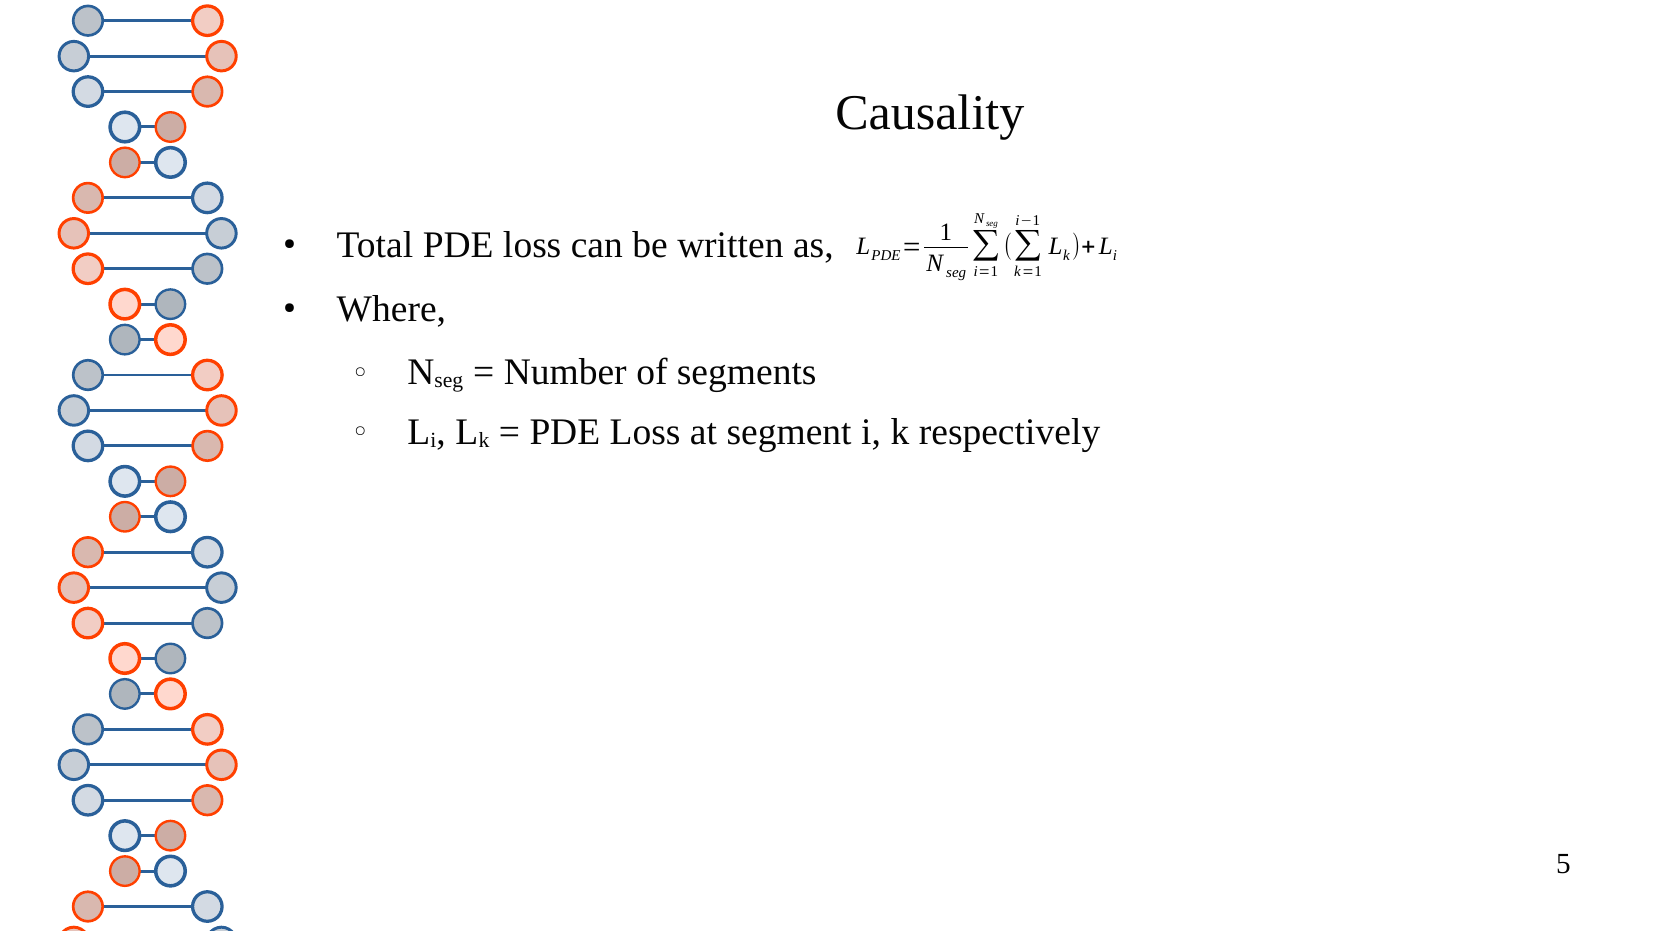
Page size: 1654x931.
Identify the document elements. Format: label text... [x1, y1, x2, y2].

chart [854, 210, 1118, 281]
title Causality [265, 35, 1595, 189]
list Total PDE loss can be written as, Where, Nseg = Number of segments Li, Lk = PDE Loss at segment i, k respectively [265, 224, 1595, 764]
